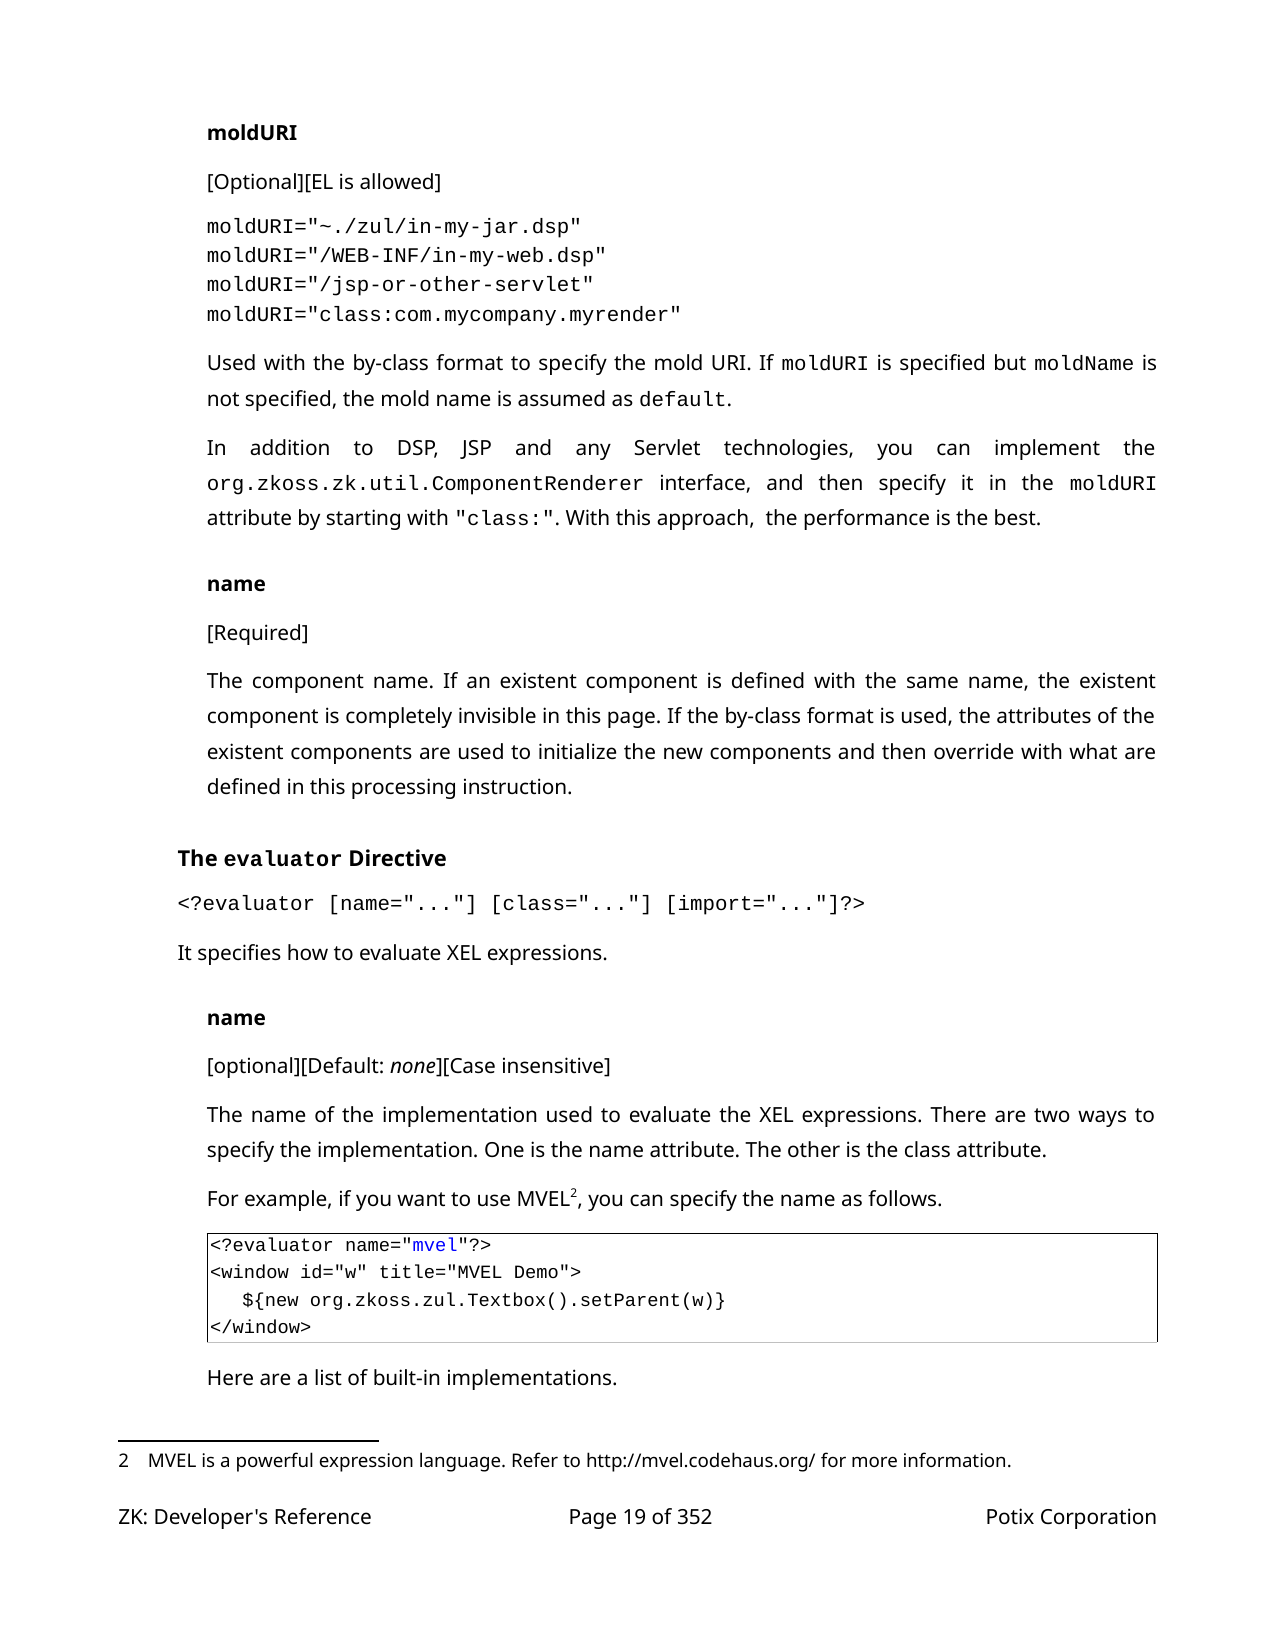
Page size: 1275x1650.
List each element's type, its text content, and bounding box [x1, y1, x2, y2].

text The component name. If an existent component is defined with the same name, the existent component is completely invisible in this page. If the by-class format is used, the attributes of the existent components are used to initialize the new components and then override with what are defined in this processing instruction. [207, 666, 1157, 800]
text [Optional][EL is allowed] [207, 167, 1157, 195]
subtitle name [207, 1003, 1157, 1031]
text <window id="w" title="MVEL Demo"> [208, 1260, 1157, 1285]
text Used with the by-class format to specify the mold URI. If moldURI is specified but moldName is not specified, the mold name is assumed as default. [207, 348, 1157, 412]
text For example, if you want to use MVEL, you can specify the name as follows. [207, 1184, 1157, 1213]
text Here are a list of built-in implementations. [207, 1363, 1157, 1391]
subtitle name [207, 569, 1157, 597]
subtitle The evaluator Directive [177, 843, 1157, 873]
text ${new org.zkoss.zul.Textbox().setParent(w)} [208, 1288, 1157, 1312]
text MVEL is a powerful expression language. Refer to http://mvel.codehaus.org/ for more information. [118, 1447, 1157, 1473]
subtitle moldURI [207, 118, 1157, 146]
text moldURI="~./zul/in-my-jar.dsp" moldURI="/WEB-INF/in-my-web.dsp" moldURI="/jsp-or-other-servlet" moldURI="class:com.mycompany.myrender" [207, 216, 1157, 327]
text [optional][Default: none][Case insensitive] [207, 1051, 1157, 1080]
text [Required] [207, 618, 1157, 646]
text <?evaluator [name="..."] [class="..."] [import="..."]?> [177, 893, 1157, 917]
text It specifies how to evaluate XEL expressions. [177, 938, 1157, 966]
text The name of the implementation used to evaluate the XEL expressions. There are two ways to specify the implementation. One is the name attribute. The other is the class attribute. [207, 1100, 1157, 1164]
text In addition to DSP, JSP and any Servlet technologies, you can implement the org.zkoss.zk.util.ComponentRenderer interface, and then specify it in the moldURI attribute by starting with "class:". With this approach, the performance is the best. [207, 433, 1157, 532]
text </window> [208, 1315, 1157, 1342]
text <?evaluator name="mvel"?> [208, 1234, 1157, 1257]
